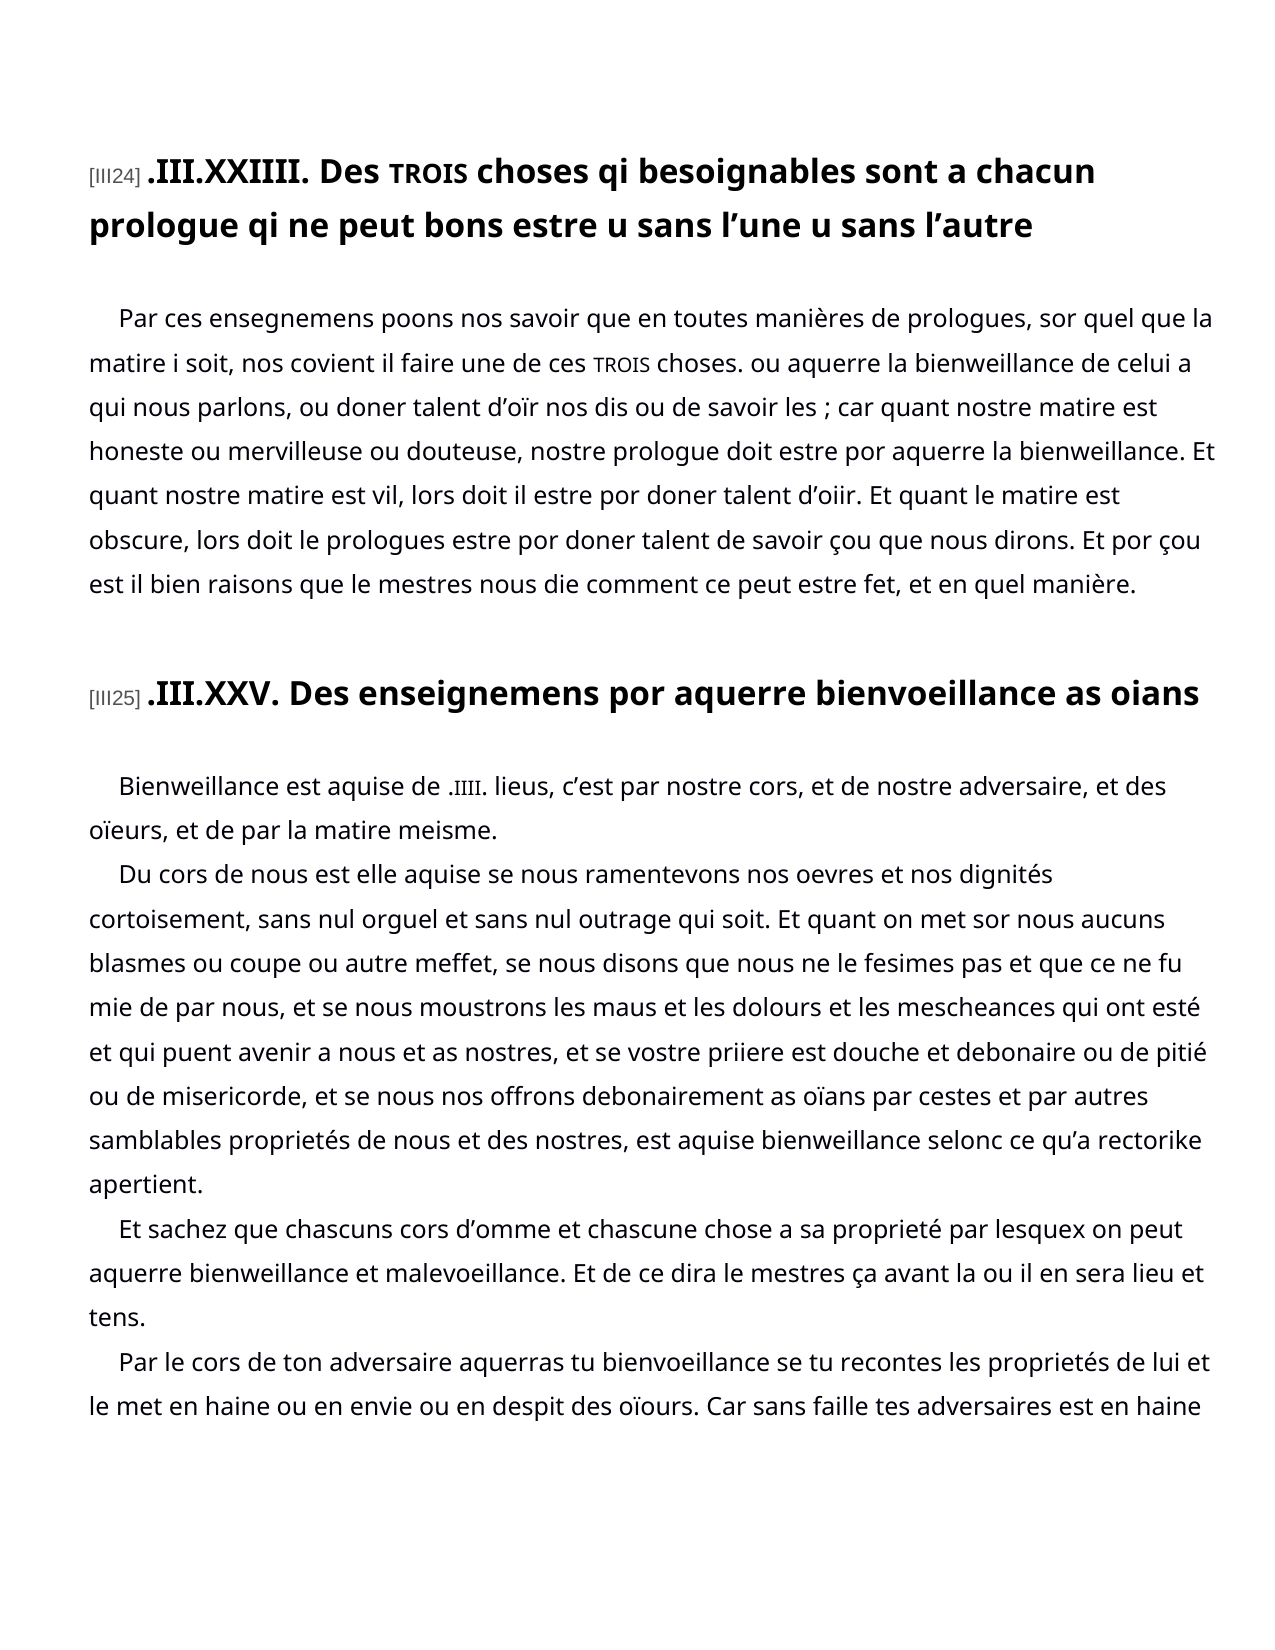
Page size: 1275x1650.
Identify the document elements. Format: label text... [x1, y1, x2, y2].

text Par ces ensegnemens poons nos savoir que en toutes manières de prologues, sor quel que la matire i soit, nos covient il faire une de ces trois choses. ou aquerre la bienweillance de celui a qui nous parlons, ou doner talent d’oïr nos dis ou de savoir les ; car quant nostre matire est honeste ou mervilleuse ou douteuse, nostre prologue doit estre por aquerre la bienweillance. Et quant nostre matire est vil, lors doit il estre por doner talent d’oiir. Et quant le matire est obscure, lors doit le prologues estre por doner talent de savoir çou que nous dirons. Et por çou est il bien raisons que le mestres nous die comment ce peut estre fet, et en quel manière. [89, 301, 1216, 601]
text Du cors de nous est elle aquise se nous ramentevons nos oevres et nos dignités cortoisement, sans nul orguel et sans nul outrage qui soit. Et quant on met sor nous aucuns blasmes ou coupe ou autre meffet, se nous disons que nous ne le fesimes pas et que ce ne fu mie de par nous, et se nous moustrons les maus et les dolours et les mescheances qui ont esté et qui puent avenir a nous et as nostres, et se vostre priiere est douche et debonaire ou de pitié ou de misericorde, et se nous nos offrons debonairement as oïans par cestes et par autres samblables proprietés de nous et des nostres, est aquise bienweillance selonc ce qu’a rectorike apertient. [89, 857, 1216, 1201]
subtitle [III24] .III.XXIIII. Des trois choses qi besoignables sont a chacun prologue qi ne peut bons estre u sans l’une u sans l’autre [89, 148, 1216, 248]
text Bienweillance est aquise de .iiii. lieus, c’est par nostre cors, et de nostre adversaire, et des oïeurs, et de par la matire meisme. [89, 769, 1216, 847]
text Et sachez que chascuns cors d’omme et chascune chose a sa proprieté par lesquex on peut aquerre bienweillance et malevoeillance. Et de ce dira le mestres ça avant la ou il en sera lieu et tens. [89, 1211, 1216, 1334]
subtitle [III25] .III.XXV. Des enseignemens por aquerre bienvoeillance as oians [89, 670, 1216, 715]
text Par le cors de ton adversaire aquerras tu bienvoeillance se tu recontes les proprietés de lui et le met en haine ou en envie ou en despit des oïours. Car sans faille tes adversaires est en haine [89, 1344, 1216, 1422]
